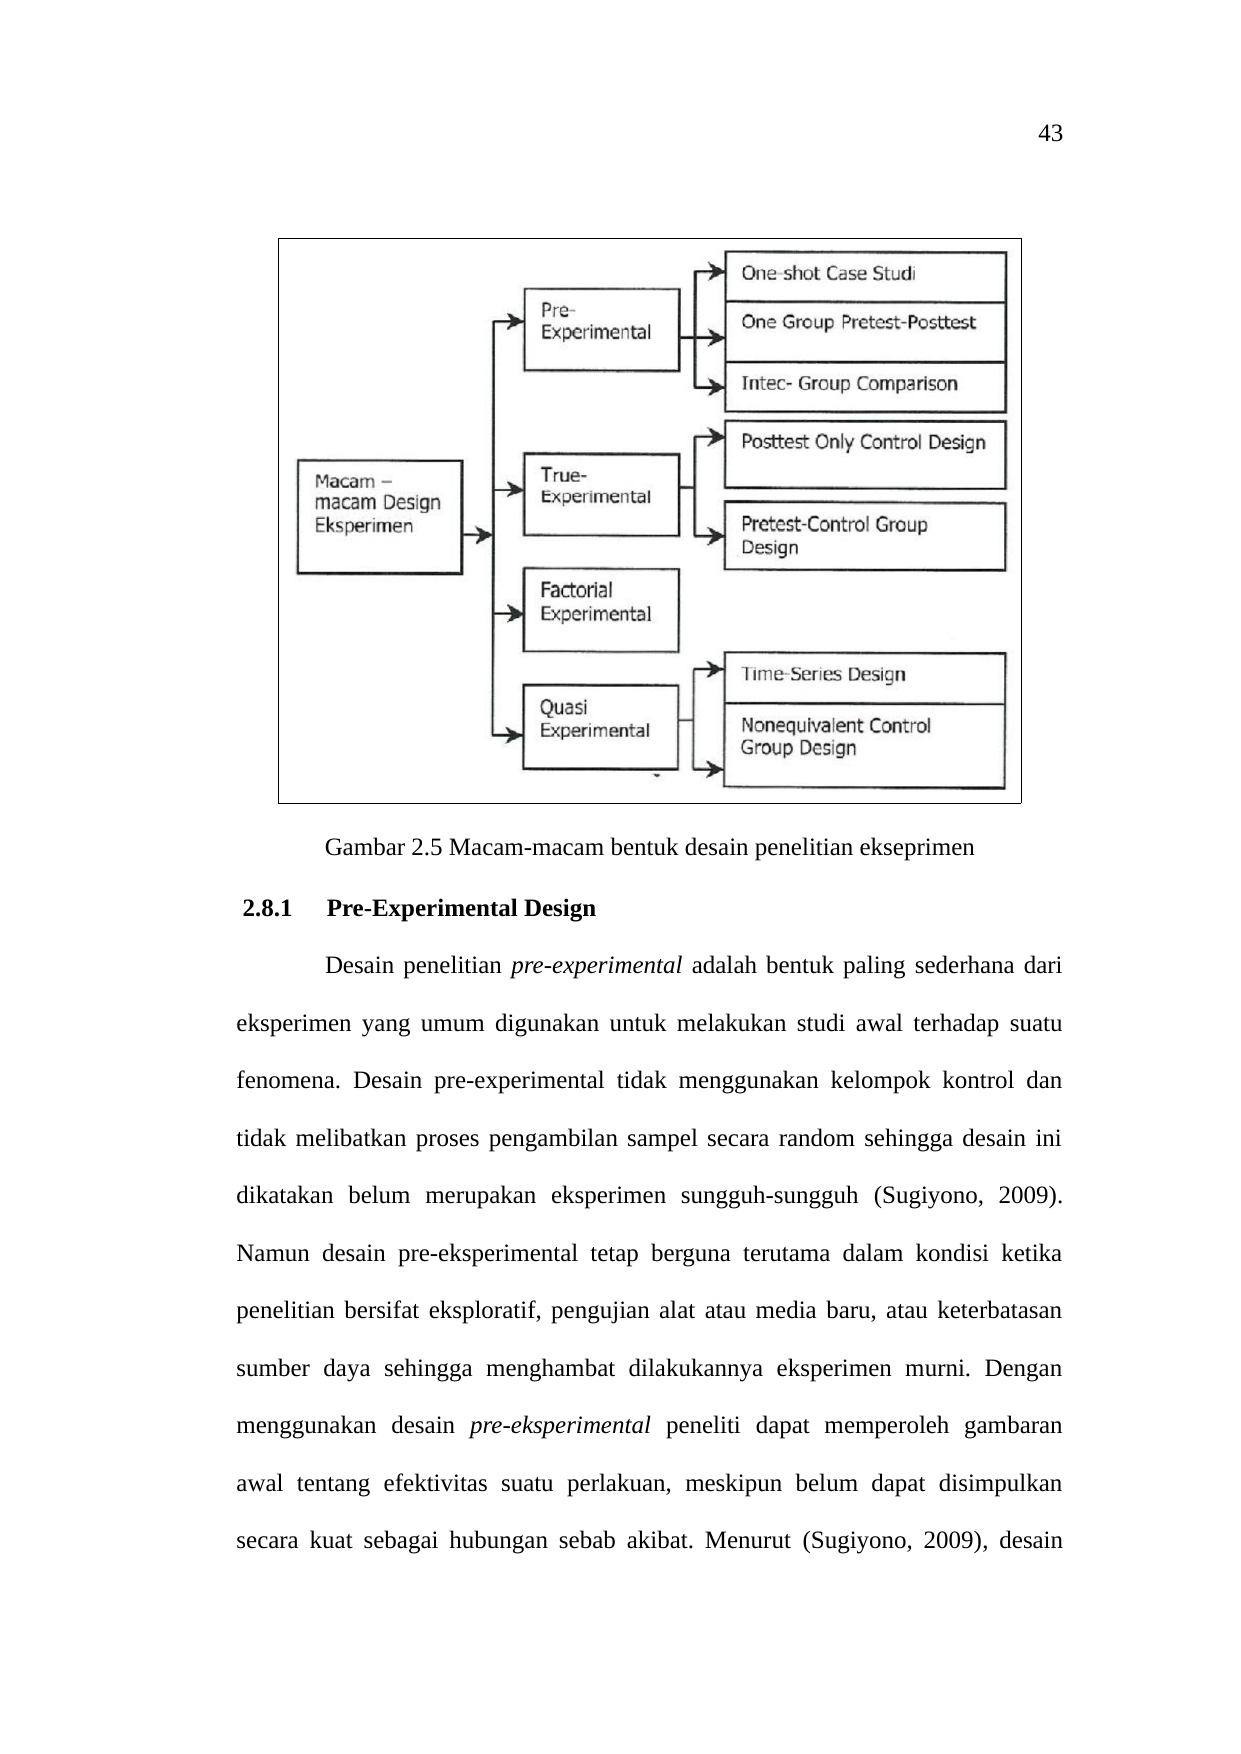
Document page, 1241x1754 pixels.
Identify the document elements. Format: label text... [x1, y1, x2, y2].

text Gambar 2.5 Macam-macam bentuk desain penelitian ekseprimen [278, 804, 1021, 861]
text Desain penelitian pre-experimental adalah bentuk paling sederhana dari eksperimen yang umum digunakan untuk melakukan studi awal terhadap suatu fenomena. Desain pre-experimental tidak menggunakan kelompok kontrol dan tidak melibatkan proses pengambilan sampel secara random sehingga desain ini dikatakan belum merupakan eksperimen sungguh-sungguh (Sugiyono, 2009). Namun desain pre-eksperimental tetap berguna terutama dalam kondisi ketika penelitian bersifat eksploratif, pengujian alat atau media baru, atau keterbatasan sumber daya sehingga menghambat dilakukannya eksperimen murni. Dengan menggunakan desain pre-eksperimental peneliti dapat memperoleh gambaran awal tentang efektivitas suatu perlakuan, meskipun belum dapat disimpulkan secara kuat sebagai hubungan sebab akibat. Menurut (Sugiyono, 2009), desain [236, 950, 1063, 1554]
picture [281, 241, 1019, 800]
text [279, 239, 1021, 803]
subtitle Pre-Experimental Design [236, 893, 1063, 922]
